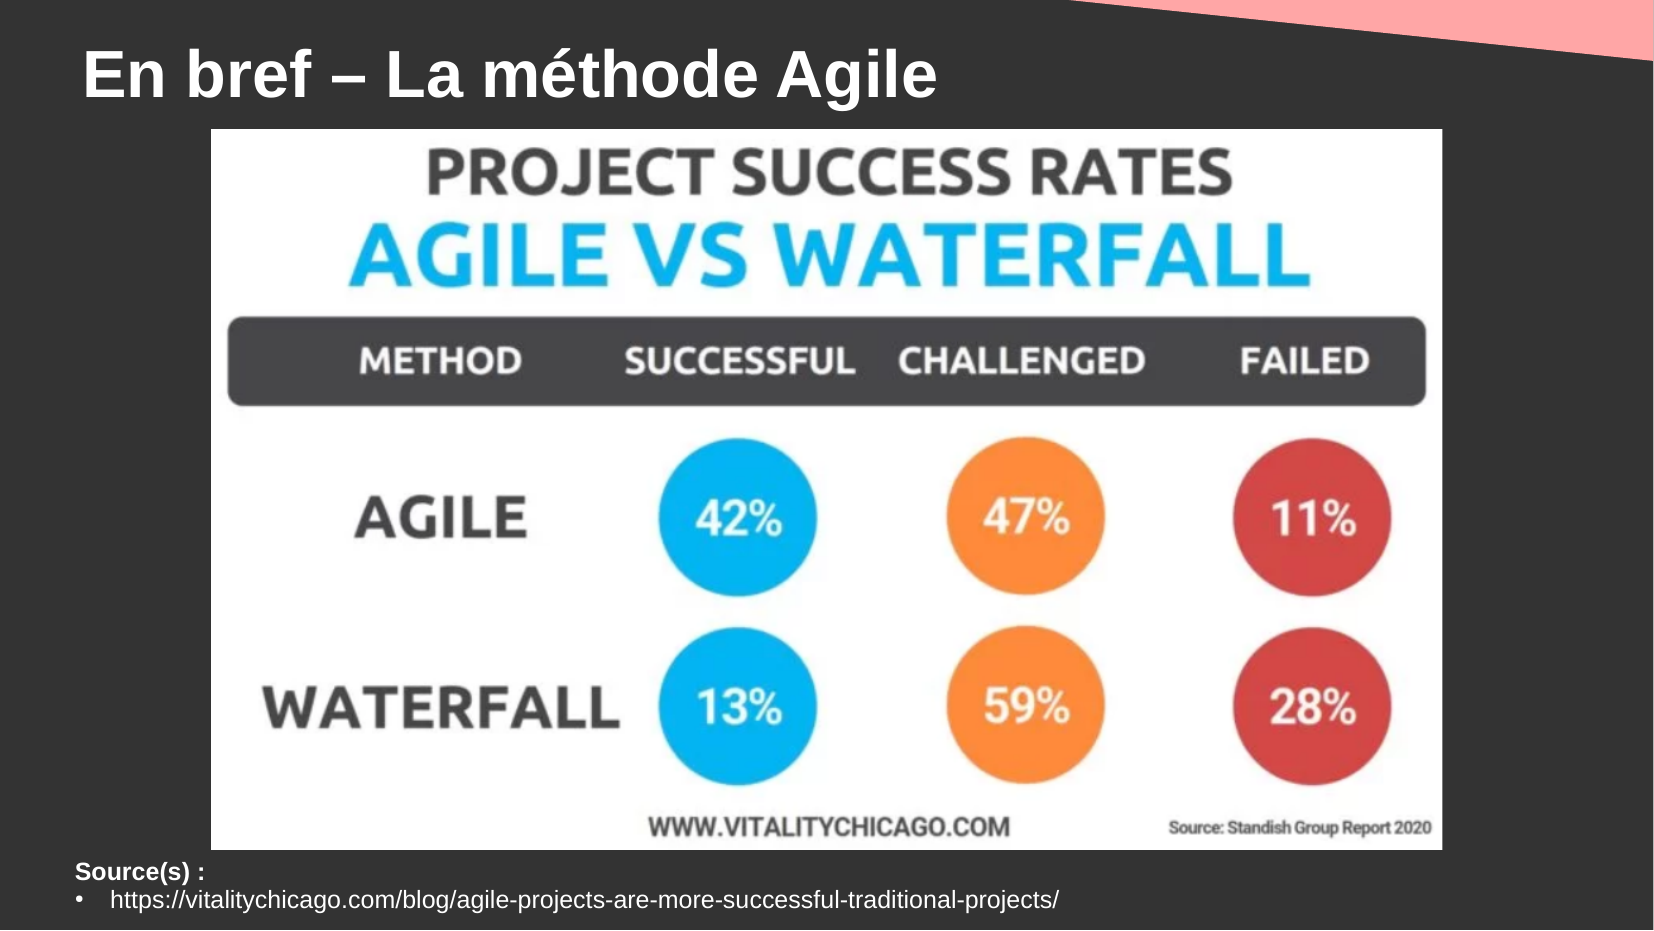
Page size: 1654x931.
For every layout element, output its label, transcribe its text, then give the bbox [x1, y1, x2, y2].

picture [211, 129, 1443, 850]
text_box Source(s) : https://vitalitychicago.com/blog/agile-projects-are-more-successful-traditional-projects/ [60, 850, 1546, 922]
text_box [1068, 0, 1654, 61]
title En bref – La méthode Agile [82, 37, 1571, 122]
